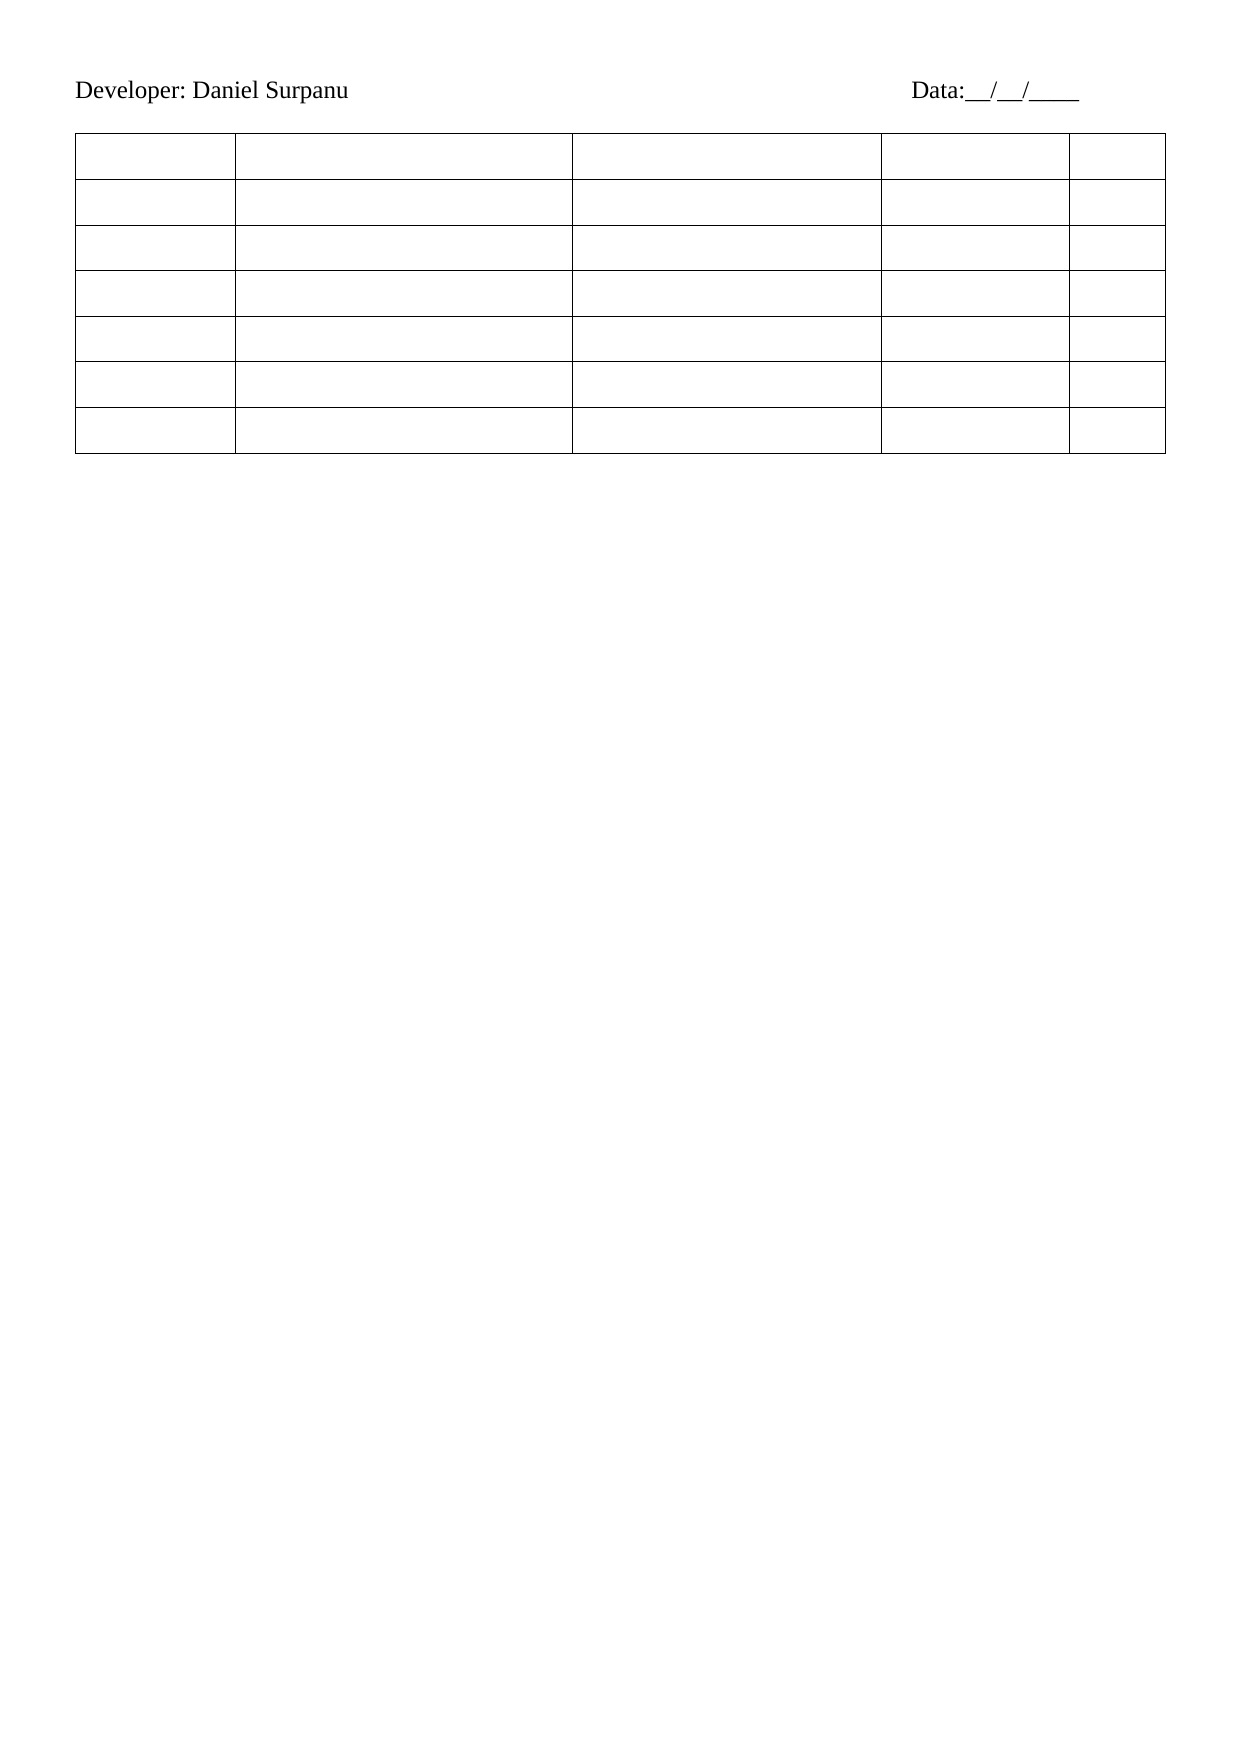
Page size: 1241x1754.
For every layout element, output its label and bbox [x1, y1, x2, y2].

table_cell [236, 362, 572, 407]
table_cell [573, 317, 881, 361]
table_cell [76, 134, 235, 179]
table_cell [236, 226, 572, 270]
table_cell [76, 226, 235, 270]
table_cell [76, 180, 235, 224]
table_cell [76, 317, 235, 361]
table_cell [76, 271, 235, 316]
table_cell [573, 362, 881, 407]
table_cell [882, 134, 1069, 179]
table_cell [236, 317, 572, 361]
table_cell [236, 271, 572, 316]
table_cell [1070, 271, 1165, 316]
table_cell [573, 134, 881, 179]
table_cell [1070, 226, 1165, 270]
table_cell [882, 271, 1069, 316]
table_cell [573, 408, 881, 453]
table_cell [236, 180, 572, 224]
table_cell [1070, 134, 1165, 179]
table_cell [1070, 408, 1165, 453]
table_cell [236, 408, 572, 453]
table_cell [882, 180, 1069, 224]
table_cell [1070, 362, 1165, 407]
table_cell [236, 134, 572, 179]
table_cell [1070, 317, 1165, 361]
table_cell [573, 180, 881, 224]
table_cell [882, 362, 1069, 407]
table_cell [882, 408, 1069, 453]
table_cell [882, 317, 1069, 361]
table_cell [882, 226, 1069, 270]
table_cell [76, 362, 235, 407]
table_cell [76, 408, 235, 453]
table_cell [573, 226, 881, 270]
table_cell [573, 271, 881, 316]
table_cell [1070, 180, 1165, 224]
